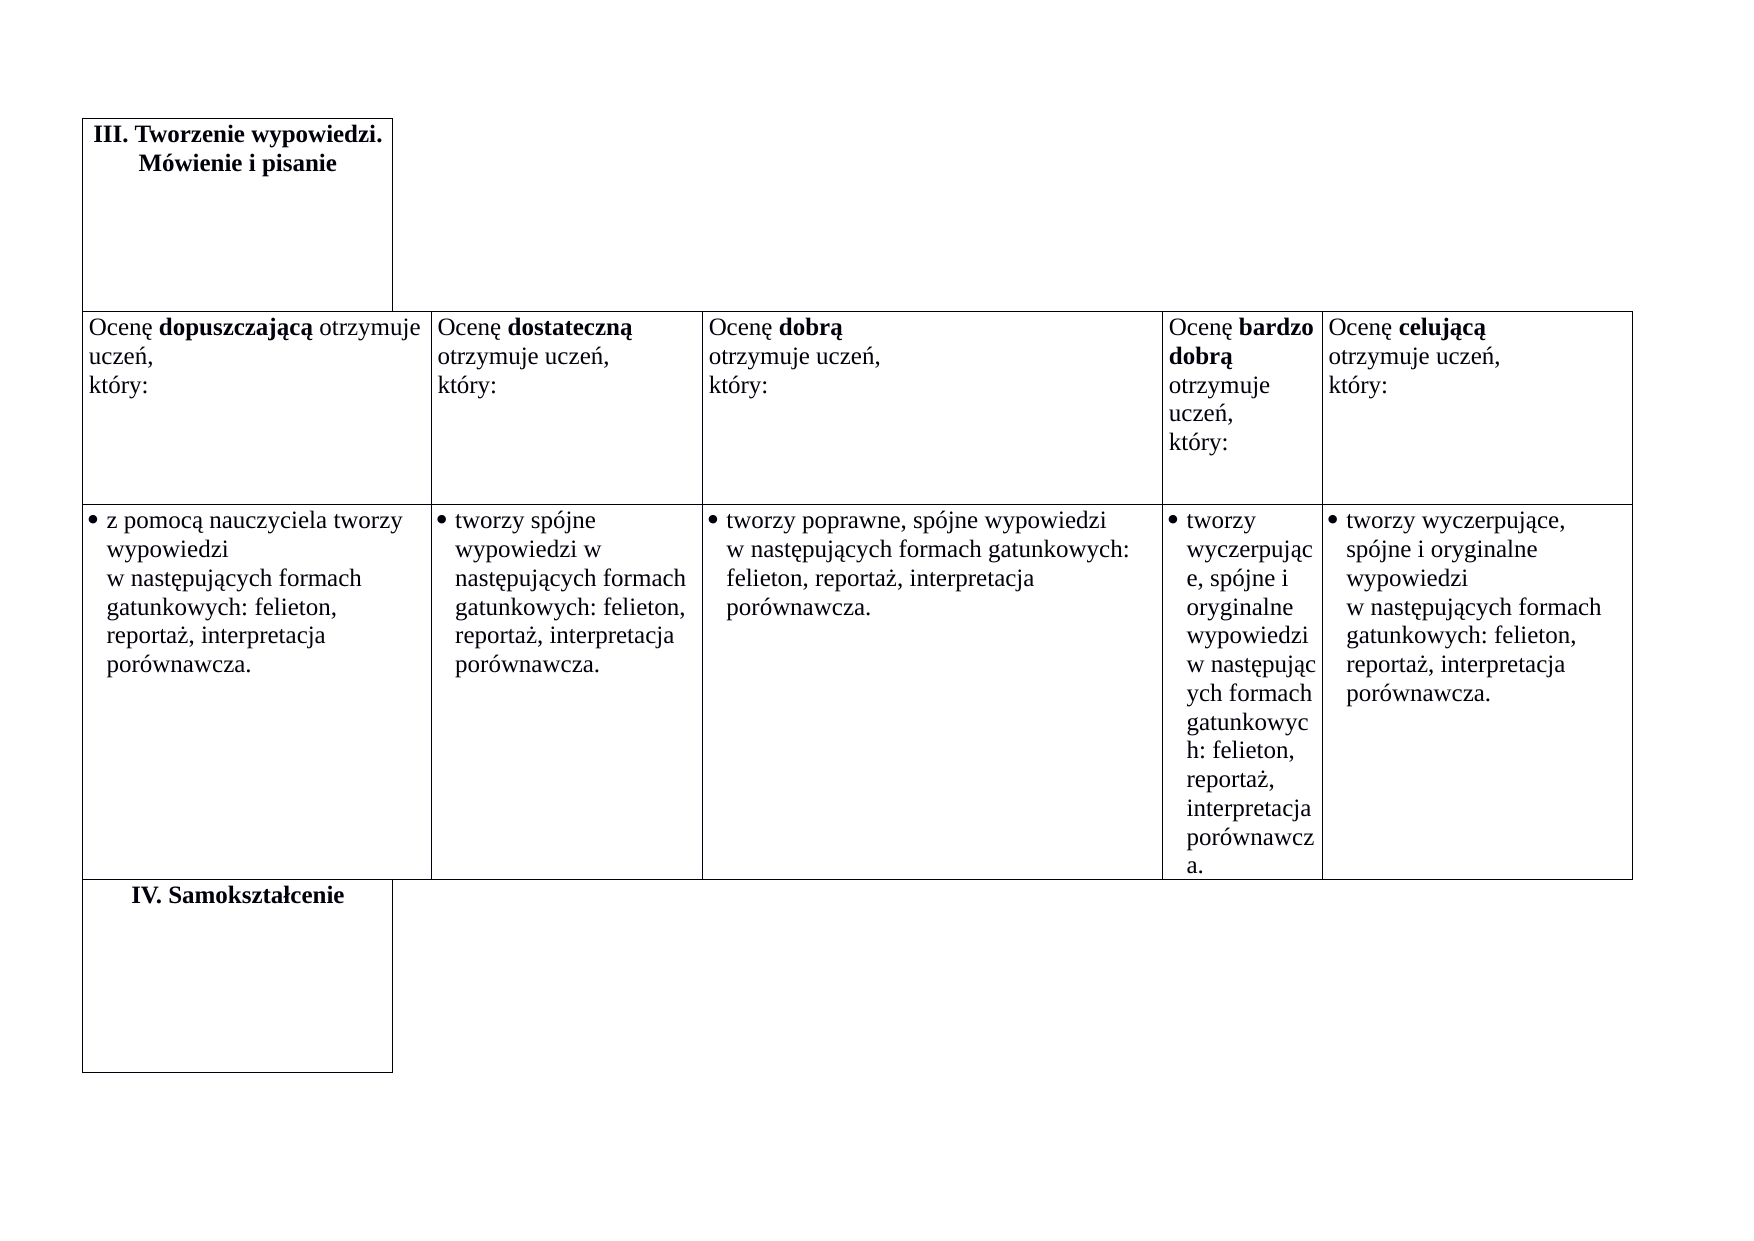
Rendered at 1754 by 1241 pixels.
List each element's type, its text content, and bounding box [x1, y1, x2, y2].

table_cell tworzy wyczerpujące, spójne i oryginalne wypowiedzi w następujących formach gatunkowych: felieton, reportaż, interpretacja porównawcza. [1323, 505, 1632, 879]
table_cell tworzy wyczerpujące, spójne i oryginalne wypowiedzi w następujących formach gatunkowych: felieton, reportaż, interpretacja porównawcza. [1163, 505, 1322, 879]
table_cell III. Tworzenie wypowiedzi. Mówienie i pisanie [83, 119, 392, 311]
table_cell tworzy spójne wypowiedzi w następujących formach gatunkowych: felieton, reportaż, interpretacja porównawcza. [432, 505, 702, 879]
table_cell Ocenę dostateczną otrzymuje uczeń, który: [432, 312, 702, 504]
table_cell Ocenę bardzo dobrą otrzymuje uczeń, który: [1163, 312, 1322, 504]
table_cell Ocenę celującą otrzymuje uczeń, który: [1323, 312, 1632, 504]
table_cell z pomocą nauczyciela tworzy wypowiedzi w następujących formach gatunkowych: felieton, reportaż, interpretacja porównawcza. [83, 505, 431, 879]
table_cell Ocenę dobrą otrzymuje uczeń, który: [703, 312, 1162, 504]
table_cell IV. Samokształcenie [83, 880, 392, 1072]
table_cell tworzy poprawne, spójne wypowiedzi w następujących formach gatunkowych: felieton, reportaż, interpretacja porównawcza. [703, 505, 1162, 879]
table_cell Ocenę dopuszczającą otrzymuje uczeń, który: [83, 312, 431, 504]
